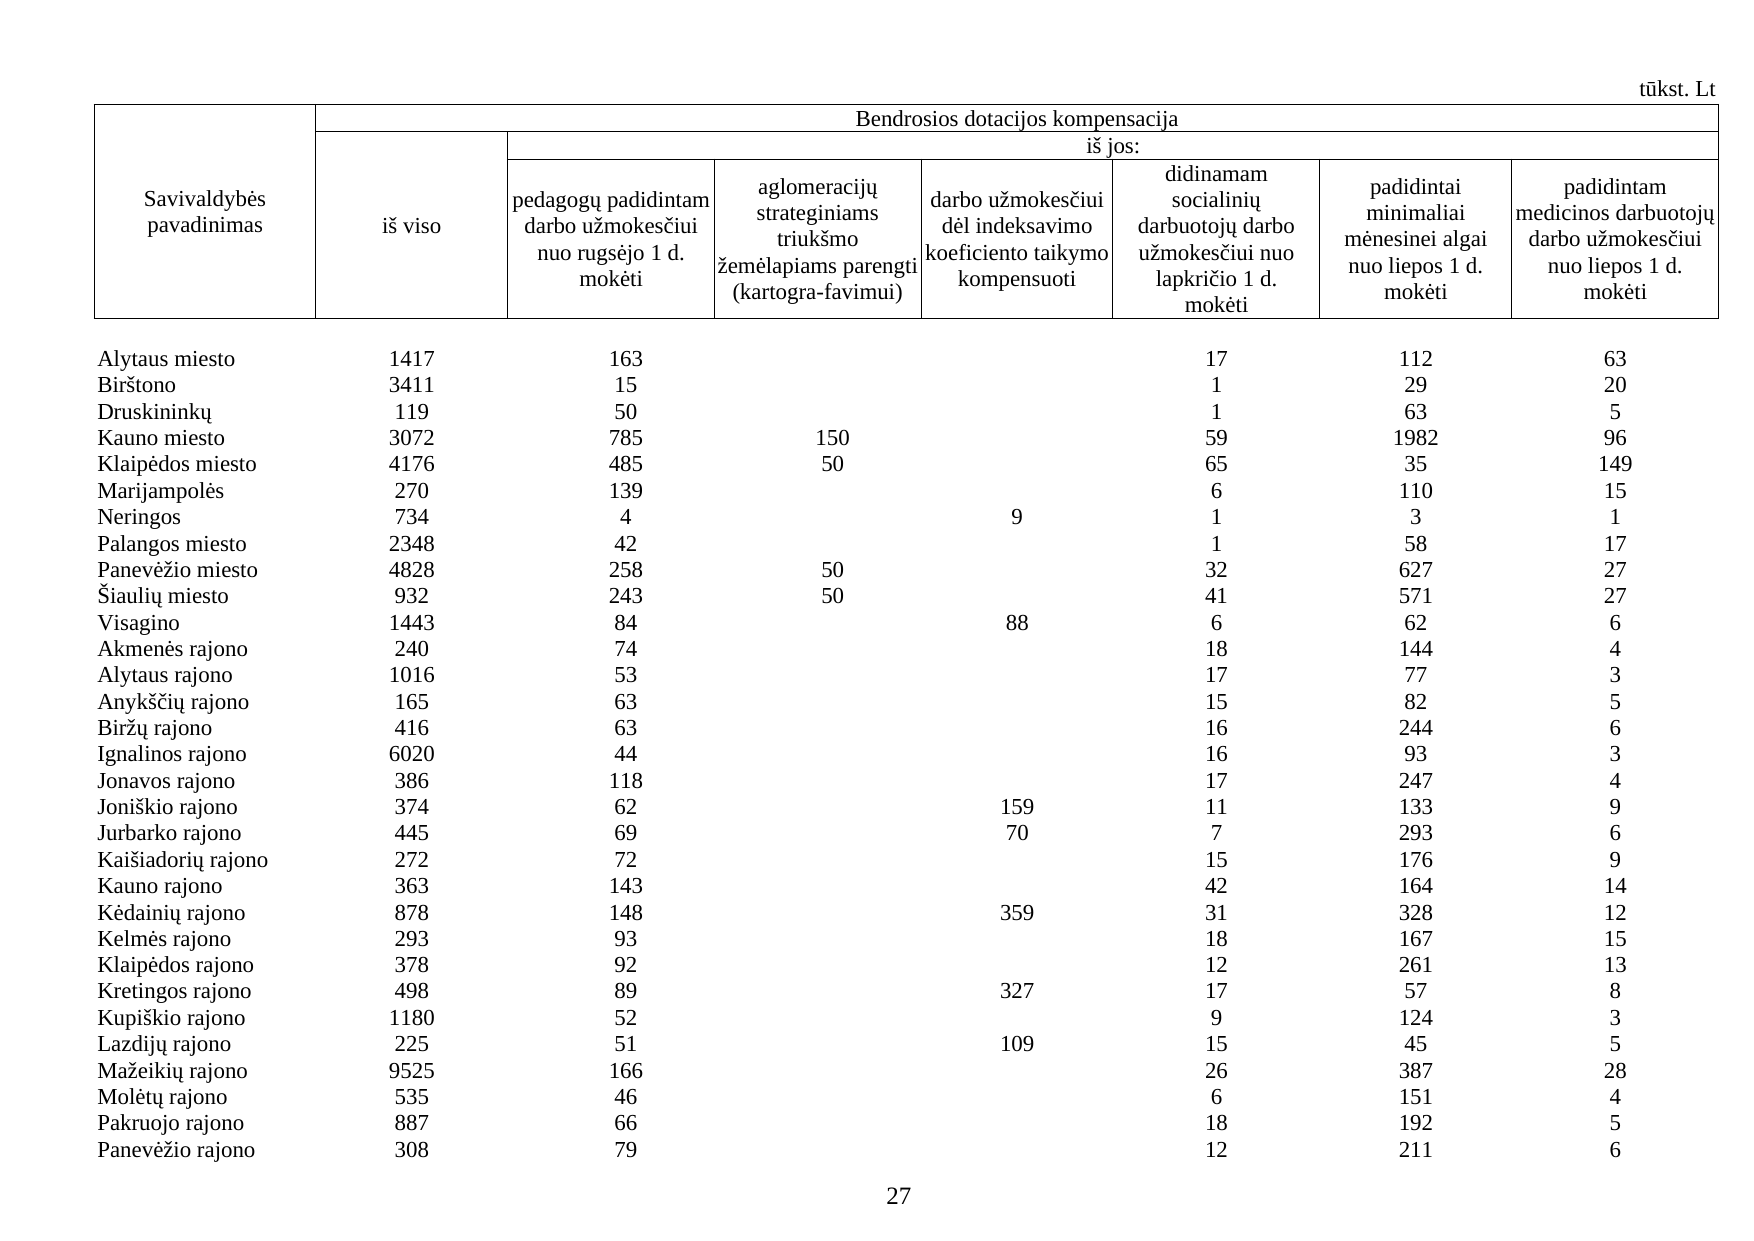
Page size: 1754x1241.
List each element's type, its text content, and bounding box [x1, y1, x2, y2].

table_cell 4 [1512, 1083, 1718, 1109]
table_cell 59 [1113, 424, 1319, 451]
table_cell 88 [921, 609, 1113, 635]
table_cell [921, 714, 1113, 740]
table_cell 50 [508, 398, 744, 424]
table_cell 63 [508, 714, 744, 740]
table_cell 12 [1512, 899, 1718, 925]
table_cell 63 [1512, 345, 1718, 371]
table_header [316, 75, 507, 104]
table_cell 445 [316, 820, 507, 846]
table_cell 571 [1320, 582, 1512, 609]
table_cell 167 [1320, 925, 1512, 951]
table_cell 92 [508, 951, 744, 978]
table_cell 124 [1320, 1004, 1512, 1030]
table_cell 5 [1512, 1030, 1718, 1057]
table_cell 12 [1113, 951, 1319, 978]
table_cell 243 [508, 582, 744, 609]
table_cell 50 [744, 556, 921, 582]
table_cell 66 [508, 1109, 744, 1136]
table_cell [744, 1004, 921, 1030]
table_cell 225 [316, 1030, 507, 1057]
table_cell 50 [744, 582, 921, 609]
table_cell [921, 872, 1113, 898]
table_cell Jurbarko rajono [94, 820, 316, 846]
table_cell [921, 556, 1113, 582]
table_cell [921, 345, 1113, 371]
table_cell [744, 661, 921, 688]
table_cell 45 [1320, 1030, 1512, 1057]
table_cell [744, 688, 921, 714]
table_cell 72 [508, 846, 744, 872]
table_cell 27 [1512, 556, 1718, 582]
table_cell 41 [1113, 582, 1319, 609]
table_cell Klaipėdos rajono [94, 951, 316, 978]
table_cell 26 [1113, 1057, 1319, 1083]
table_cell 1 [1512, 503, 1718, 529]
table_cell 12 [1113, 1136, 1319, 1162]
table_cell 18 [1113, 925, 1319, 951]
table_cell 15 [1113, 1030, 1319, 1057]
table_cell 151 [1320, 1083, 1512, 1109]
table_cell padidintam medicinos darbuotojų darbo užmokesčiui nuo liepos 1 d. mokėti [1512, 160, 1718, 318]
table_cell 6 [1512, 609, 1718, 635]
table_cell 734 [316, 503, 507, 529]
table_cell [921, 530, 1113, 556]
table_cell 261 [1320, 951, 1512, 978]
table_cell 9 [1113, 1004, 1319, 1030]
table_cell 149 [1512, 451, 1718, 477]
table_cell 387 [1320, 1057, 1512, 1083]
table_cell 63 [508, 688, 744, 714]
table_cell 77 [1320, 661, 1512, 688]
table_cell 118 [508, 767, 744, 793]
table_cell [921, 1136, 1113, 1162]
table_cell [744, 872, 921, 898]
table_cell 32 [1113, 556, 1319, 582]
table_cell Joniškio rajono [94, 793, 316, 819]
table_cell [921, 951, 1113, 978]
table_cell 176 [1320, 846, 1512, 872]
table_cell 244 [1320, 714, 1512, 740]
table_cell 293 [1320, 820, 1512, 846]
table_cell [744, 503, 921, 529]
table_cell 166 [508, 1057, 744, 1083]
table_cell [1512, 319, 1718, 345]
table_cell 1 [1113, 398, 1319, 424]
table_cell 1417 [316, 345, 507, 371]
table_cell 6020 [316, 740, 507, 767]
table_cell 4 [508, 503, 744, 529]
table_cell 17 [1113, 978, 1319, 1004]
table_cell 627 [1320, 556, 1512, 582]
table_cell 3072 [316, 424, 507, 451]
table_cell 165 [316, 688, 507, 714]
table_cell 62 [1320, 609, 1512, 635]
table_cell 119 [316, 398, 507, 424]
table_cell 58 [1320, 530, 1512, 556]
table_cell [744, 477, 921, 503]
table_cell 272 [316, 846, 507, 872]
table_cell [744, 767, 921, 793]
table_cell Kelmės rajono [94, 925, 316, 951]
table_cell [744, 635, 921, 661]
table_cell [744, 951, 921, 978]
table_cell 52 [508, 1004, 744, 1030]
table_cell [508, 319, 744, 345]
table_cell 932 [316, 582, 507, 609]
table_header [744, 75, 921, 104]
table_cell [744, 846, 921, 872]
table_cell 42 [508, 530, 744, 556]
table_cell 1 [1113, 530, 1319, 556]
table_header tūkst. Lt [1615, 75, 1718, 104]
table_cell 328 [1320, 899, 1512, 925]
table_cell 44 [508, 740, 744, 767]
table_cell [744, 371, 921, 398]
table_cell 17 [1113, 767, 1319, 793]
table_cell 1180 [316, 1004, 507, 1030]
table_cell 6 [1512, 1136, 1718, 1162]
table_header [921, 75, 1113, 104]
table_cell 9525 [316, 1057, 507, 1083]
table_cell Anykščių rajono [94, 688, 316, 714]
table_cell Kupiškio rajono [94, 1004, 316, 1030]
table_cell 785 [508, 424, 744, 451]
table_cell 74 [508, 635, 744, 661]
table_cell 8 [1512, 978, 1718, 1004]
table_cell 93 [508, 925, 744, 951]
table_cell didinamam socialinių darbuotojų darbo užmokesčiui nuo lapkričio 1 d. mokėti [1113, 160, 1319, 318]
table_cell [921, 925, 1113, 951]
table_cell [744, 1136, 921, 1162]
table_cell 374 [316, 793, 507, 819]
table_cell [744, 820, 921, 846]
table_cell 13 [1512, 951, 1718, 978]
table_cell 9 [1512, 846, 1718, 872]
table_header [94, 75, 316, 104]
table_cell [94, 319, 316, 345]
table_cell 9 [1512, 793, 1718, 819]
table_cell 378 [316, 951, 507, 978]
table_cell 42 [1113, 872, 1319, 898]
table_cell [921, 846, 1113, 872]
table_header [508, 75, 744, 104]
table_cell 31 [1113, 899, 1319, 925]
table_cell 9 [921, 503, 1113, 529]
table_cell [744, 609, 921, 635]
table_cell [921, 1057, 1113, 1083]
table_cell [921, 319, 1113, 345]
table_cell 5 [1512, 1109, 1718, 1136]
table_cell Palangos miesto [94, 530, 316, 556]
table_cell 18 [1113, 1109, 1319, 1136]
table_cell 51 [508, 1030, 744, 1057]
table_cell [921, 398, 1113, 424]
table_cell [744, 1109, 921, 1136]
table_cell 192 [1320, 1109, 1512, 1136]
table_cell Jonavos rajono [94, 767, 316, 793]
table_cell 69 [508, 820, 744, 846]
table_cell 1443 [316, 609, 507, 635]
table_cell 15 [508, 371, 744, 398]
table_cell 65 [1113, 451, 1319, 477]
table_cell [744, 1057, 921, 1083]
table_cell [744, 398, 921, 424]
table_cell aglomeracijų strateginiams triukšmo žemėlapiams parengti (kartogra-favimui) [715, 160, 921, 318]
table_cell 485 [508, 451, 744, 477]
table_header [1320, 75, 1526, 104]
table_cell 17 [1113, 661, 1319, 688]
table_cell Druskininkų [94, 398, 316, 424]
table_cell [744, 925, 921, 951]
table_cell Lazdijų rajono [94, 1030, 316, 1057]
table_cell 6 [1113, 477, 1319, 503]
table_cell 17 [1113, 345, 1319, 371]
table_cell Panevėžio rajono [94, 1136, 316, 1162]
table_cell 363 [316, 872, 507, 898]
table_cell 53 [508, 661, 744, 688]
table_cell 57 [1320, 978, 1512, 1004]
table_cell Molėtų rajono [94, 1083, 316, 1109]
table_cell [744, 793, 921, 819]
table_cell darbo užmokesčiui dėl indeksavimo koeficiento taikymo kompensuoti [922, 160, 1112, 318]
table_cell iš viso [316, 132, 507, 318]
table_cell 2348 [316, 530, 507, 556]
table_cell 50 [744, 451, 921, 477]
table_cell Klaipėdos miesto [94, 451, 316, 477]
table_cell 247 [1320, 767, 1512, 793]
table_cell 4176 [316, 451, 507, 477]
table_cell 17 [1512, 530, 1718, 556]
table_cell 14 [1512, 872, 1718, 898]
table_cell 7 [1113, 820, 1319, 846]
table_cell padidintai minimaliai mėnesinei algai nuo liepos 1 d. mokėti [1320, 160, 1511, 318]
table_cell 11 [1113, 793, 1319, 819]
table_cell Akmenės rajono [94, 635, 316, 661]
table_cell [316, 319, 507, 345]
table_cell 240 [316, 635, 507, 661]
table_cell 4 [1512, 767, 1718, 793]
table_cell 211 [1320, 1136, 1512, 1162]
table_cell Kaišiadorių rajono [94, 846, 316, 872]
table_cell Marijampolės [94, 477, 316, 503]
table_cell Neringos [94, 503, 316, 529]
table_cell 3 [1512, 1004, 1718, 1030]
table_cell Alytaus miesto [94, 345, 316, 371]
table_cell 359 [921, 899, 1113, 925]
table_cell 89 [508, 978, 744, 1004]
table_cell 20 [1512, 371, 1718, 398]
table_cell 139 [508, 477, 744, 503]
table_cell 35 [1320, 451, 1512, 477]
table_cell [921, 688, 1113, 714]
table_cell 3 [1512, 740, 1718, 767]
table_cell 15 [1512, 925, 1718, 951]
table_cell 163 [508, 345, 744, 371]
table_cell 887 [316, 1109, 507, 1136]
table_cell [921, 740, 1113, 767]
table_cell 1016 [316, 661, 507, 688]
table_cell [1320, 319, 1512, 345]
table_cell 878 [316, 899, 507, 925]
table_cell [921, 1004, 1113, 1030]
table_cell 27 [1512, 582, 1718, 609]
table_cell 258 [508, 556, 744, 582]
table_cell 62 [508, 793, 744, 819]
table_cell 84 [508, 609, 744, 635]
table_cell 3411 [316, 371, 507, 398]
table_cell Savivaldybės pavadinimas [95, 105, 315, 318]
table_cell 416 [316, 714, 507, 740]
table_cell 293 [316, 925, 507, 951]
table_header [1113, 75, 1319, 104]
table_cell [744, 740, 921, 767]
table_cell [744, 1083, 921, 1109]
table_cell [921, 424, 1113, 451]
table_cell 144 [1320, 635, 1512, 661]
table_cell [744, 345, 921, 371]
table_cell 110 [1320, 477, 1512, 503]
table_cell 4828 [316, 556, 507, 582]
table_cell 6 [1113, 609, 1319, 635]
table_cell 6 [1512, 820, 1718, 846]
table_cell 70 [921, 820, 1113, 846]
table_cell [744, 319, 921, 345]
table_cell 1982 [1320, 424, 1512, 451]
table_cell [921, 1083, 1113, 1109]
table_cell 46 [508, 1083, 744, 1109]
table_cell [1113, 319, 1319, 345]
table_cell 6 [1113, 1083, 1319, 1109]
table_cell 16 [1113, 714, 1319, 740]
table_cell Kauno miesto [94, 424, 316, 451]
table_cell 6 [1512, 714, 1718, 740]
table_cell 1 [1113, 503, 1319, 529]
table_cell Bendrosios dotacijos kompensacija [316, 105, 1718, 131]
table_cell [744, 714, 921, 740]
table_cell Kretingos rajono [94, 978, 316, 1004]
table_cell Visagino [94, 609, 316, 635]
table_cell 29 [1320, 371, 1512, 398]
table_cell Šiaulių miesto [94, 582, 316, 609]
table_cell 498 [316, 978, 507, 1004]
table_cell [744, 978, 921, 1004]
table_cell Mažeikių rajono [94, 1057, 316, 1083]
table_cell 5 [1512, 398, 1718, 424]
table_cell 109 [921, 1030, 1113, 1057]
table_cell 148 [508, 899, 744, 925]
table_cell [744, 899, 921, 925]
table_cell 133 [1320, 793, 1512, 819]
table_cell [921, 635, 1113, 661]
table_cell Alytaus rajono [94, 661, 316, 688]
table_cell Biržų rajono [94, 714, 316, 740]
table_cell [921, 582, 1113, 609]
table_header [1526, 75, 1615, 104]
table_cell [744, 1030, 921, 1057]
table_cell 308 [316, 1136, 507, 1162]
table_cell Kėdainių rajono [94, 899, 316, 925]
table_cell [921, 767, 1113, 793]
table_cell Ignalinos rajono [94, 740, 316, 767]
table_cell 159 [921, 793, 1113, 819]
table_cell Panevėžio miesto [94, 556, 316, 582]
table_cell 143 [508, 872, 744, 898]
table_cell iš jos: [508, 132, 1718, 158]
table_cell [744, 530, 921, 556]
table_cell 4 [1512, 635, 1718, 661]
table_cell Birštono [94, 371, 316, 398]
table_cell 3 [1320, 503, 1512, 529]
table_cell 270 [316, 477, 507, 503]
table_cell 15 [1512, 477, 1718, 503]
table_cell 3 [1512, 661, 1718, 688]
table_cell 386 [316, 767, 507, 793]
table_cell 164 [1320, 872, 1512, 898]
table_cell 327 [921, 978, 1113, 1004]
table_cell 82 [1320, 688, 1512, 714]
table_cell [921, 371, 1113, 398]
table_cell 5 [1512, 688, 1718, 714]
table_cell 150 [744, 424, 921, 451]
table_cell [921, 1109, 1113, 1136]
table_cell 535 [316, 1083, 507, 1109]
table_cell [921, 477, 1113, 503]
table_cell 15 [1113, 846, 1319, 872]
table_cell 18 [1113, 635, 1319, 661]
table_cell 16 [1113, 740, 1319, 767]
table_cell Kauno rajono [94, 872, 316, 898]
table_cell [921, 451, 1113, 477]
table_cell 15 [1113, 688, 1319, 714]
table_cell pedagogų padidintam darbo užmokesčiui nuo rugsėjo 1 d. mokėti [508, 160, 714, 318]
table_cell 93 [1320, 740, 1512, 767]
table_cell 28 [1512, 1057, 1718, 1083]
table_cell 96 [1512, 424, 1718, 451]
table_cell [921, 661, 1113, 688]
table_cell 112 [1320, 345, 1512, 371]
table_cell 1 [1113, 371, 1319, 398]
table_cell Pakruojo rajono [94, 1109, 316, 1136]
table_cell 79 [508, 1136, 744, 1162]
table_cell 63 [1320, 398, 1512, 424]
